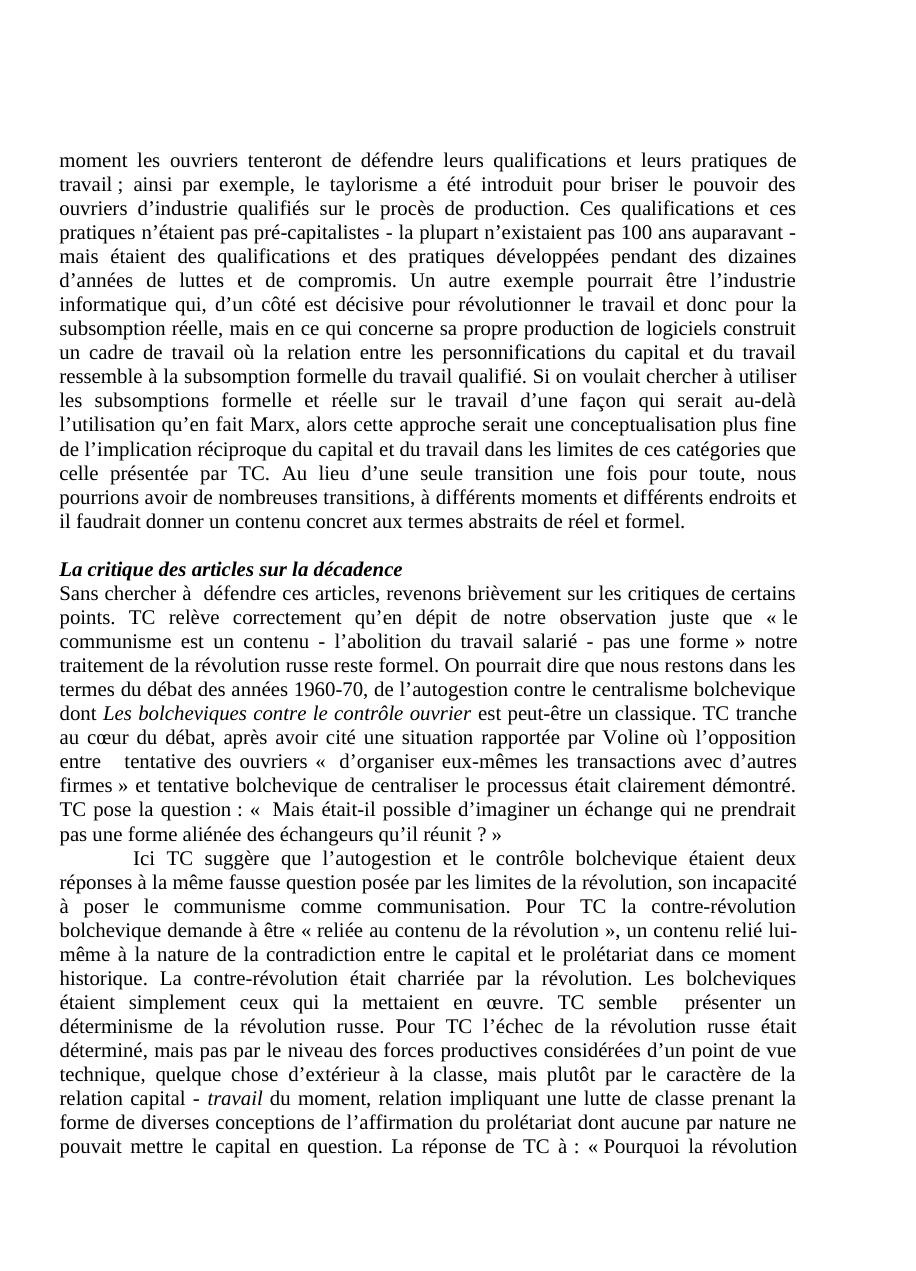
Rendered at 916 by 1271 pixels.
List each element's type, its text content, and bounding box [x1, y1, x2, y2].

text Sans chercher à défendre ces articles, revenons brièvement sur les critiques de certains points. TC relève correctement qu’en dépit de notre observation juste que « le communisme est un contenu - l’abolition du travail salarié - pas une forme » notre traitement de la révolution russe reste formel. On pourrait dire que nous restons dans les termes du débat des années 1960-70, de l’autogestion contre le centralisme bolchevique dont Les bolcheviques contre le contrôle ouvrier est peut-être un classique. TC tranche au cœur du débat, après avoir cité une situation rapportée par Voline où l’opposition entre tentative des ouvriers « d’organiser eux-mêmes les transactions avec d’autres firmes » et tentative bolchevique de centraliser le processus était clairement démontré. TC pose la question : « Mais était-il possible d’imaginer un échange qui ne prendrait pas une forme aliénée des échangeurs qu’il réunit ? » [59, 581, 797, 846]
subtitle La critique des articles sur la décadence [59, 557, 797, 581]
text Ici TC suggère que l’autogestion et le contrôle bolchevique étaient deux réponses à la même fausse question posée par les limites de la révolution, son incapacité à poser le communisme comme communisation. Pour TC la contre-révolution bolchevique demande à être « reliée au contenu de la révolution », un contenu relié lui-même à la nature de la contradiction entre le capital et le prolétariat dans ce moment historique. La contre-révolution était charriée par la révolution. Les bolcheviques étaient simplement ceux qui la mettaient en œuvre. TC semble présenter un déterminisme de la révolution russe. Pour TC l’échec de la révolution russe était déterminé, mais pas par le niveau des forces productives considérées d’un point de vue technique, quelque chose d’extérieur à la classe, mais plutôt par le caractère de la relation capital - travail du moment, relation impliquant une lutte de classe prenant la forme de diverses conceptions de l’affirmation du prolétariat dont aucune par nature ne pouvait mettre le capital en question. La réponse de TC à : « Pourquoi la révolution [59, 846, 797, 1158]
text moment les ouvriers tenteront de défendre leurs qualifications et leurs pratiques de travail ; ainsi par exemple, le taylorisme a été introduit pour briser le pouvoir des ouvriers d’industrie qualifiés sur le procès de production. Ces qualifications et ces pratiques n’étaient pas pré-capitalistes - la plupart n’existaient pas 100 ans auparavant - mais étaient des qualifications et des pratiques développées pendant des dizaines d’années de luttes et de compromis. Un autre exemple pourrait être l’industrie informatique qui, d’un côté est décisive pour révolutionner le travail et donc pour la subsomption réelle, mais en ce qui concerne sa propre production de logiciels construit un cadre de travail où la relation entre les personnifications du capital et du travail ressemble à la subsomption formelle du travail qualifié. Si on voulait chercher à utiliser les subsomptions formelle et réelle sur le travail d’une façon qui serait au-delà l’utilisation qu’en fait Marx, alors cette approche serait une conceptualisation plus fine de l’implication réciproque du capital et du travail dans les limites de ces catégories que celle présentée par TC. Au lieu d’une seule transition une fois pour toute, nous pourrions avoir de nombreuses transitions, à différents moments et différents endroits et il faudrait donner un contenu concret aux termes abstraits de réel et formel. [59, 148, 797, 533]
